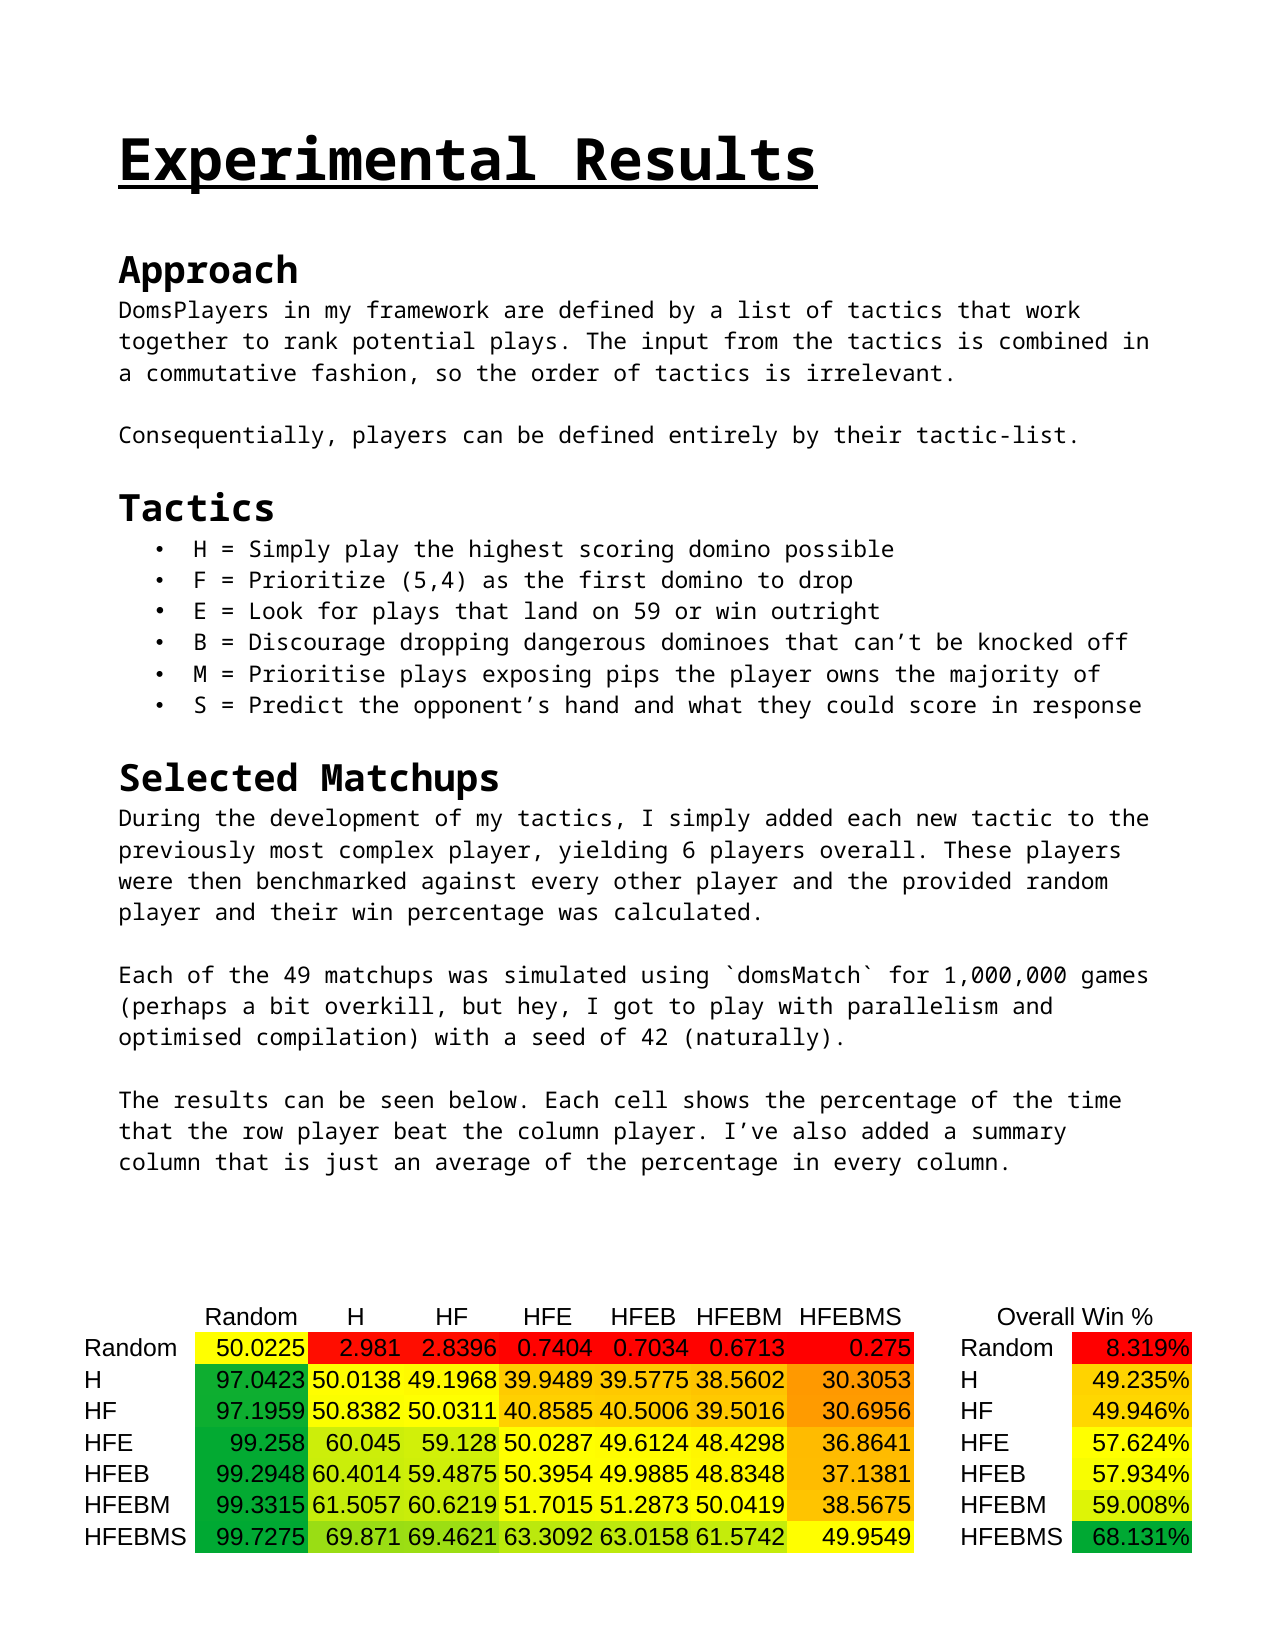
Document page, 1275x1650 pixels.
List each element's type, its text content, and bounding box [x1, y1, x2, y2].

text Experimental Results [118, 118, 1157, 198]
text Tactics [118, 482, 1157, 533]
text Selected Matchups [118, 751, 1157, 802]
list B = Discourage dropping dangerous dominoes that can’t be knocked off [156, 626, 1157, 658]
text The results can be seen below. Each cell shows the percentage of the time that the row player beat the column player. I’ve also added a summary column that is just an average of the percentage in every column. [118, 1084, 1157, 1177]
text DomsPlayers in my framework are defined by a list of tactics that work together to rank potential plays. The input from the tactics is combined in a commutative fashion, so the order of tactics is irrelevant. [118, 294, 1157, 388]
list S = Predict the opponent’s hand and what they could score in response [156, 689, 1157, 720]
text Each of the 49 matchups was simulated using `domsMatch` for 1,000,000 games (perhaps a bit overkill, but hey, I got to play with parallelism and optimised compilation) with a seed of 42 (naturally). [118, 959, 1157, 1052]
list M = Prioritise plays exposing pips the player owns the majority of [156, 658, 1157, 689]
text Consequentially, players can be defined entirely by their tactic-list. [118, 419, 1157, 450]
text Approach [118, 243, 1157, 294]
list F = Prioritize (5,4) as the first domino to drop [156, 564, 1157, 595]
list H = Simply play the highest scoring domino possible [156, 533, 1157, 564]
text During the development of my tactics, I simply added each new tactic to the previously most complex player, yielding 6 players overall. These players were then benchmarked against every other player and the provided random player and their win percentage was calculated. [118, 802, 1157, 927]
list E = Look for plays that land on 59 or win outright [156, 595, 1157, 626]
